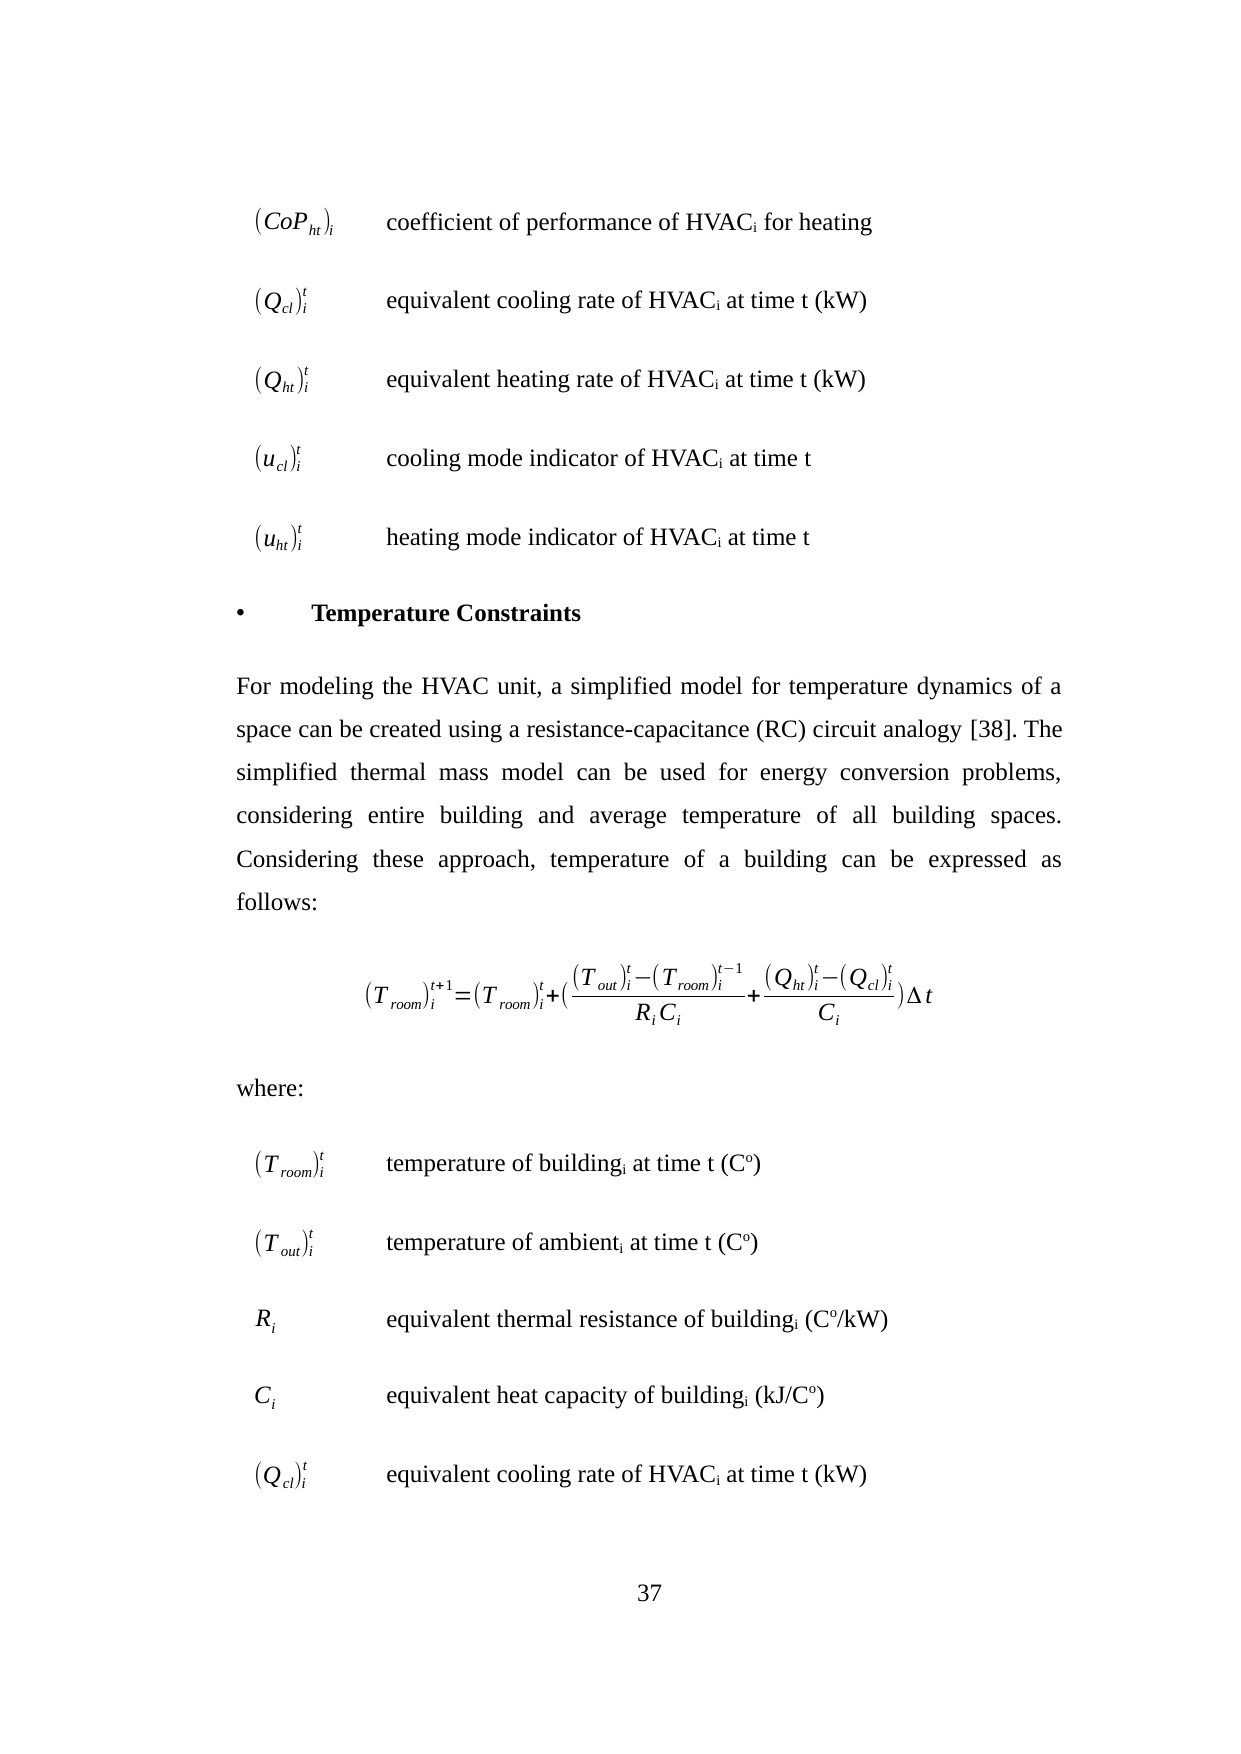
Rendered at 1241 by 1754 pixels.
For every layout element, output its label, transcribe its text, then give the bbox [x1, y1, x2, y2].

text For modeling the HVAC unit, a simplified model for temperature dynamics of a space can be created using a resistance-capacitance (RC) circuit analogy [38]⁠. The simplified thermal mass model can be used for energy conversion problems, considering entire building and average temperature of all building spaces. Considering these approach, temperature of a building can be expressed as follows: [236, 671, 1063, 916]
text cooling mode indicator of HVACi at time t [236, 441, 1063, 476]
text equivalent thermal resistance of buildingi (Co/kW) [236, 1304, 1063, 1336]
text coefficient of performance of HVACi for heating [236, 207, 1063, 239]
text temperature of buildingi at time t (Co) [236, 1146, 1063, 1181]
text where: [236, 1073, 1063, 1102]
text equivalent heat capacity of buildingi (kJ/Co) [236, 1380, 1063, 1413]
text equivalent cooling rate of HVACi at time t (kW) [236, 1457, 1063, 1492]
list Temperature Constraints [236, 598, 1063, 627]
text equivalent cooling rate of HVACi at time t (kW) [236, 283, 1063, 318]
text heating mode indicator of HVACi at time t [236, 519, 1063, 554]
text temperature of ambienti at time t (Co) [236, 1225, 1063, 1260]
text equivalent heating rate of HVACi at time t (kW) [236, 362, 1063, 397]
